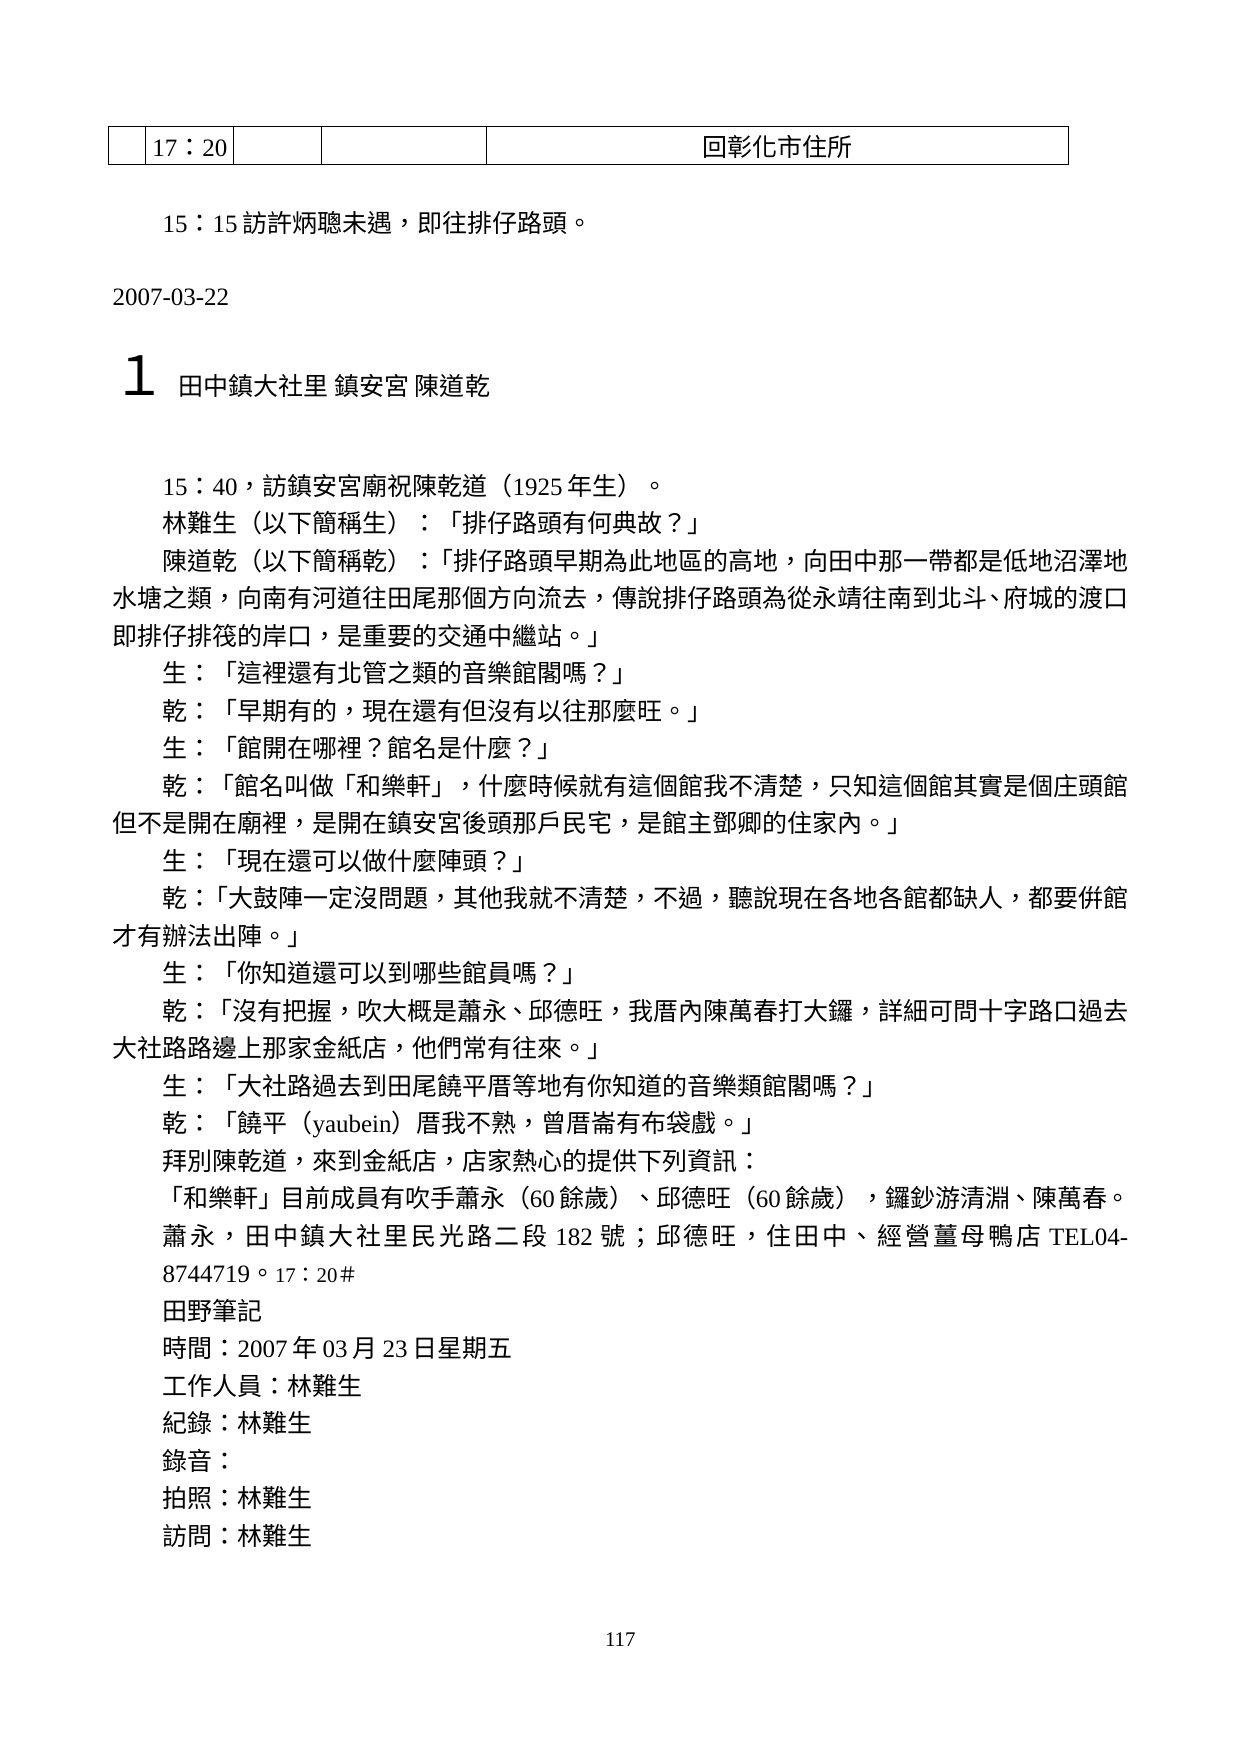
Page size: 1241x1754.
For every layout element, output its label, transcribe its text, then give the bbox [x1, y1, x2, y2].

text 15：15訪許炳聰未遇，即往排仔路頭。 [112, 203, 1128, 240]
text 生：「館開在哪裡？館名是什麼？」 [112, 728, 1128, 765]
text 訪問：林難生 [112, 1515, 1128, 1553]
text 田野筆記 [112, 1290, 1128, 1328]
table_cell [322, 127, 486, 164]
text 生：「這裡還有北管之類的音樂館閣嗎？」 [112, 653, 1128, 690]
text 乾：「大鼓陣一定沒問題，其他我就不清楚，不過，聽說現在各地各館都缺人，都要倂館才有辦法出陣。」 [112, 878, 1128, 953]
table_cell [234, 127, 321, 164]
text 2007-03-22 [112, 278, 1128, 315]
text 乾：「早期有的，現在還有但沒有以往那麼旺。」 [112, 690, 1128, 728]
text 紀錄：林難生 [112, 1403, 1128, 1440]
text 工作人員：林難生 [112, 1365, 1128, 1403]
text 生：「你知道還可以到哪些館員嗎？」 [112, 953, 1128, 990]
text 「和樂軒」目前成員有吹手蕭永（60餘歲）、邱德旺（60餘歲），鑼鈔游清淵、陳萬春。 [112, 1178, 1128, 1215]
table_cell 17：20 [146, 127, 233, 164]
text 乾：「饒平（yaubein）厝我不熟，曾厝崙有布袋戲。」 [112, 1103, 1128, 1140]
text １ 田中鎮大社里 鎮安宮 陳道乾 [112, 315, 1128, 428]
table_cell 回彰化市住所 [487, 127, 1068, 164]
text 生：「大社路過去到田尾饒平厝等地有你知道的音樂類館閣嗎？」 [112, 1065, 1128, 1103]
text 生：「現在還可以做什麼陣頭？」 [112, 840, 1128, 878]
text 15：40，訪鎮安宮廟祝陳乾道（1925年生）。 [112, 465, 1128, 503]
text 乾：「沒有把握，吹大概是蕭永、邱德旺，我厝內陳萬春打大鑼，詳細可問十字路口過去大社路路邊上那家金紙店，他們常有往來。」 [112, 990, 1128, 1065]
text 時間：2007年03月23日星期五 [112, 1328, 1128, 1365]
text 乾：「館名叫做「和樂軒」，什麼時候就有這個館我不清楚，只知這個館其實是個庄頭館，但不是開在廟裡，是開在鎮安宮後頭那戶民宅，是館主鄧卿的住家內。」 [112, 765, 1128, 840]
text 林難生（以下簡稱生）：「排仔路頭有何典故？」 [112, 503, 1128, 540]
text 拍照：林難生 [112, 1478, 1128, 1515]
text 錄音： [112, 1440, 1128, 1478]
table_cell [109, 127, 145, 164]
text 拜別陳乾道，來到金紙店，店家熱心的提供下列資訊： [112, 1140, 1128, 1178]
text 蕭永，田中鎮大社里民光路二段182號；邱德旺，住田中、經營薑母鴨店TEL04-8744719。17：20＃ [162, 1215, 1128, 1290]
text 陳道乾（以下簡稱乾）：「排仔路頭早期為此地區的高地，向田中那一帶都是低地沼澤地、水塘之類，向南有河道往田尾那個方向流去，傳說排仔路頭為從永靖往南到北斗、府城的渡口，即排仔排筏的岸口，是重要的交通中繼站。」 [112, 540, 1128, 653]
